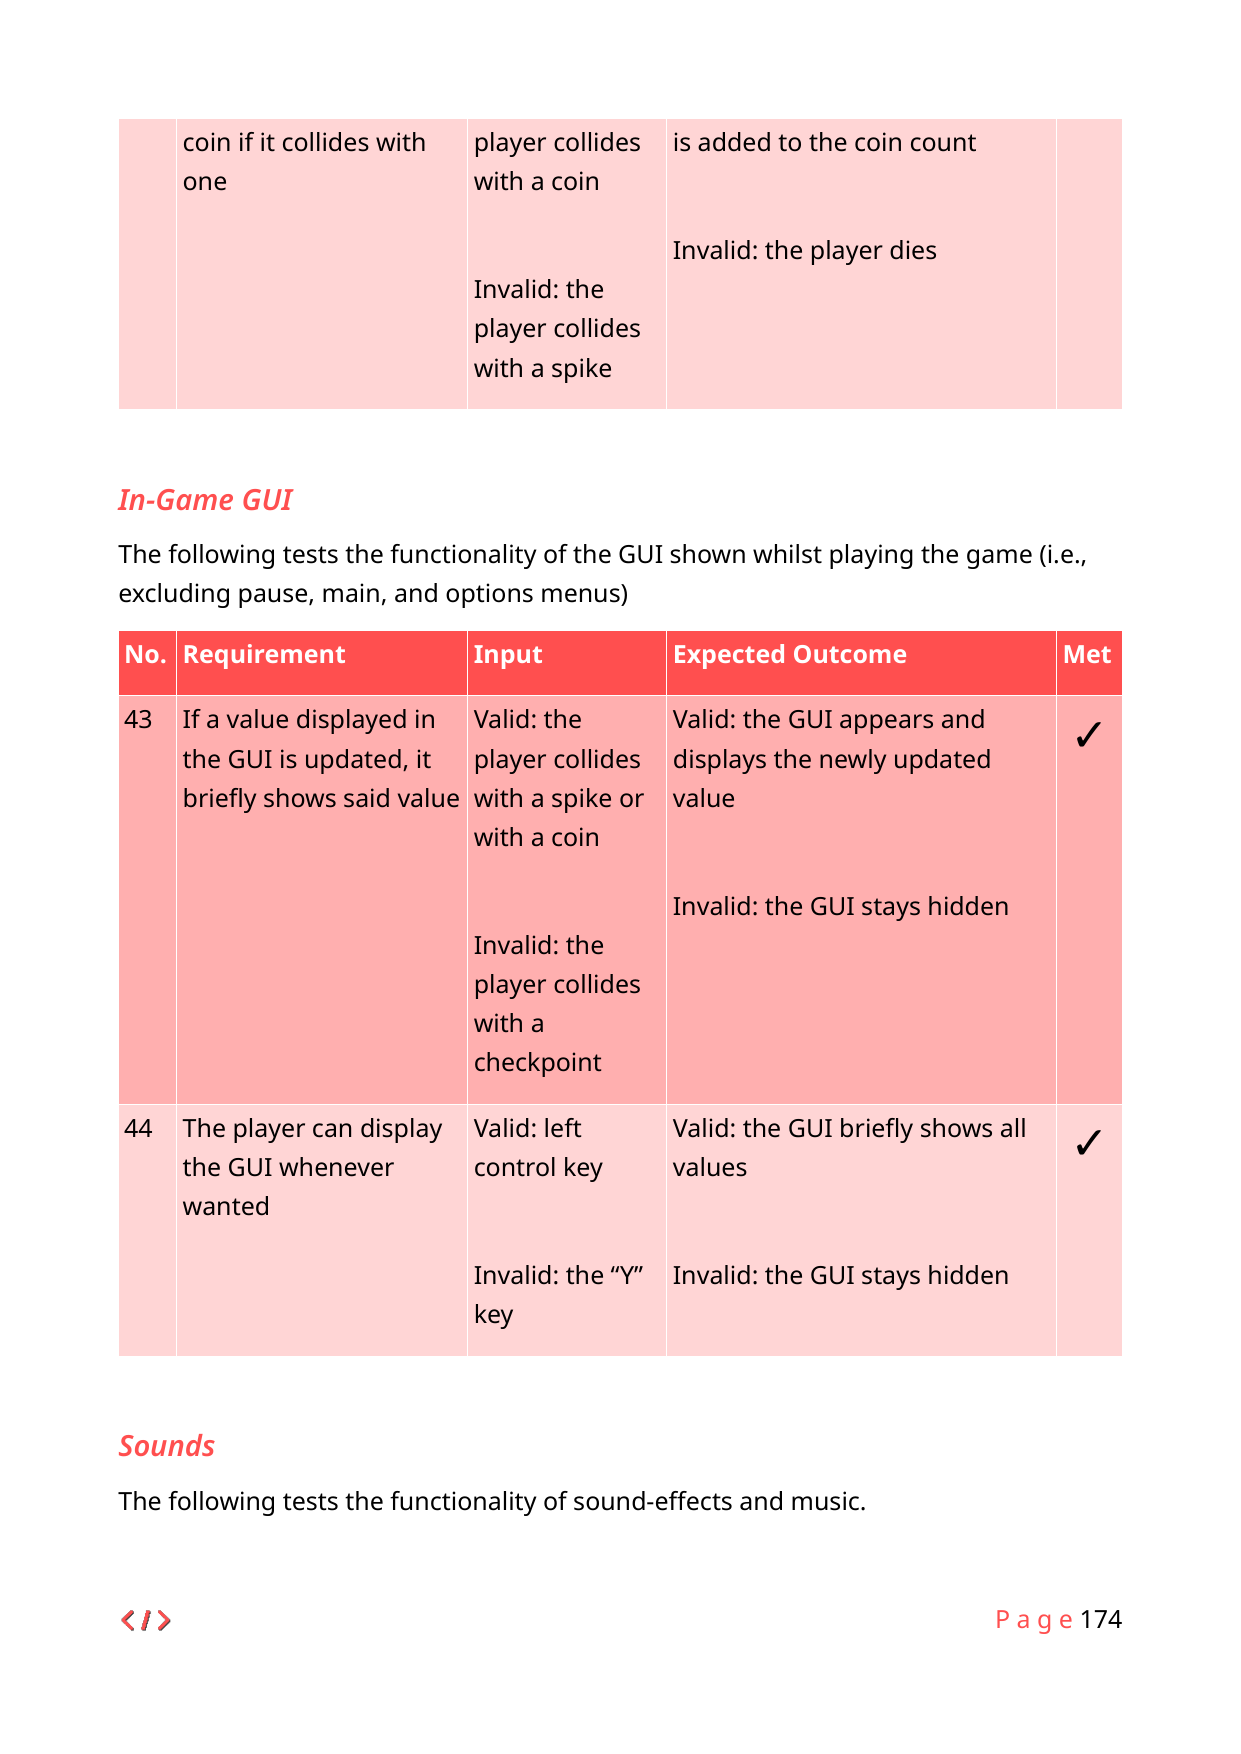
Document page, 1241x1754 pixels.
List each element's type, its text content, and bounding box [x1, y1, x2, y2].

table_cell ✓ [1057, 1105, 1122, 1356]
table_cell [1057, 119, 1122, 409]
table_cell Valid: the GUI briefly shows all values Invalid: the GUI stays hidden [667, 1105, 1056, 1356]
table_cell [119, 119, 176, 409]
table_header No. [119, 631, 176, 695]
subtitle In-Game GUI [118, 479, 1122, 518]
table_cell player collides with a coin Invalid: the player collides with a spike [468, 119, 666, 409]
table_cell Valid: the player collides with a spike or with a coin Invalid: the player collides with a checkpoint [468, 696, 666, 1104]
table_cell Valid: left control key Invalid: the “Y” key [468, 1105, 666, 1356]
table_cell If a value displayed in the GUI is updated, it briefly shows said value [177, 696, 467, 1104]
table_cell is added to the coin count Invalid: the player dies [667, 119, 1056, 409]
subtitle Sounds [118, 1425, 1122, 1465]
table_cell The player can display the GUI whenever wanted [177, 1105, 467, 1356]
table_cell Valid: the GUI appears and displays the newly updated value Invalid: the GUI stays hidden [667, 696, 1056, 1104]
table_header Met [1057, 631, 1122, 695]
picture [116, 1591, 175, 1649]
table_header Expected Outcome [667, 631, 1056, 695]
table_cell coin if it collides with one [177, 119, 467, 409]
table_cell 44 [119, 1105, 176, 1356]
table_cell ✓ [1057, 696, 1122, 1104]
text The following tests the functionality of the GUI shown whilst playing the game (i.e., excluding pause, main, and options menus) [118, 537, 1122, 610]
table_header Requirement [177, 631, 467, 695]
text The following tests the functionality of sound-effects and music. [118, 1483, 1122, 1518]
table_cell 43 [119, 696, 176, 1104]
table_header Input [468, 631, 666, 695]
